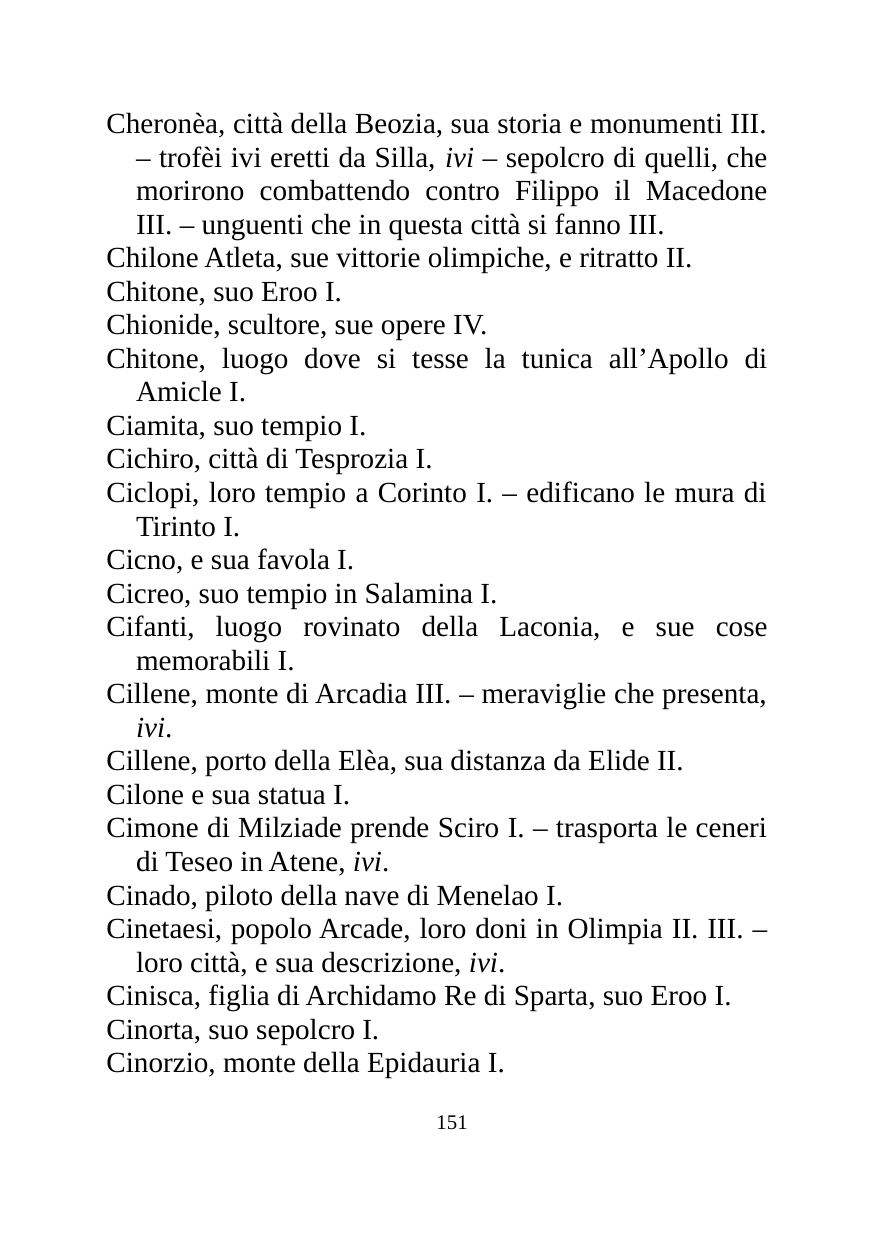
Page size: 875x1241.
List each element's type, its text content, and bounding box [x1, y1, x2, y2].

text Cinorta, suo sepolcro I. [106, 1012, 768, 1045]
text Cilone e sua statua I. [106, 777, 768, 811]
text Cicreo, suo tempio in Salamina I. [106, 576, 768, 609]
text Cillene, monte di Arcadia III. – meraviglie che presenta, ivi. [106, 676, 768, 743]
text Cichiro, città di Tesprozia I. [106, 442, 768, 475]
text Chilone Atleta, sue vittorie olimpiche, e ritratto II. [106, 240, 768, 274]
text Cinisca, figlia di Archidamo Re di Sparta, suo Eroo I. [106, 978, 768, 1012]
text Chitone, luogo dove si tesse la tunica all’Apollo di Amicle I. [106, 341, 768, 408]
text Cicno, e sua favola I. [106, 542, 768, 576]
text Cheronèa, città della Beozia, sua storia e monumenti III. – trofèi ivi eretti da Silla, ivi – sepolcro di quelli, che morirono combattendo contro Filippo il Macedone III. – unguenti che in questa città si fanno III. [106, 106, 768, 240]
text Ciamita, suo tempio I. [106, 408, 768, 442]
text Cinorzio, monte della Epidauria I. [106, 1045, 768, 1079]
text Chitone, suo Eroo I. [106, 274, 768, 307]
text Cimone di Milziade prende Sciro I. – trasporta le ceneri di Teseo in Atene, ivi. [106, 811, 768, 878]
text Ciclopi, loro tempio a Corinto I. – edificano le mura di Tirinto I. [106, 475, 768, 542]
text Cillene, porto della Elèa, sua distanza da Elide II. [106, 743, 768, 777]
text Cifanti, luogo rovinato della Laconia, e sue cose memorabili I. [106, 609, 768, 676]
text Cinetaesi, popolo Arcade, loro doni in Olimpia II. III. – loro città, e sua descrizione, ivi. [106, 911, 768, 978]
text Chionide, scultore, sue opere IV. [106, 307, 768, 341]
text Cinado, piloto della nave di Menelao I. [106, 878, 768, 911]
